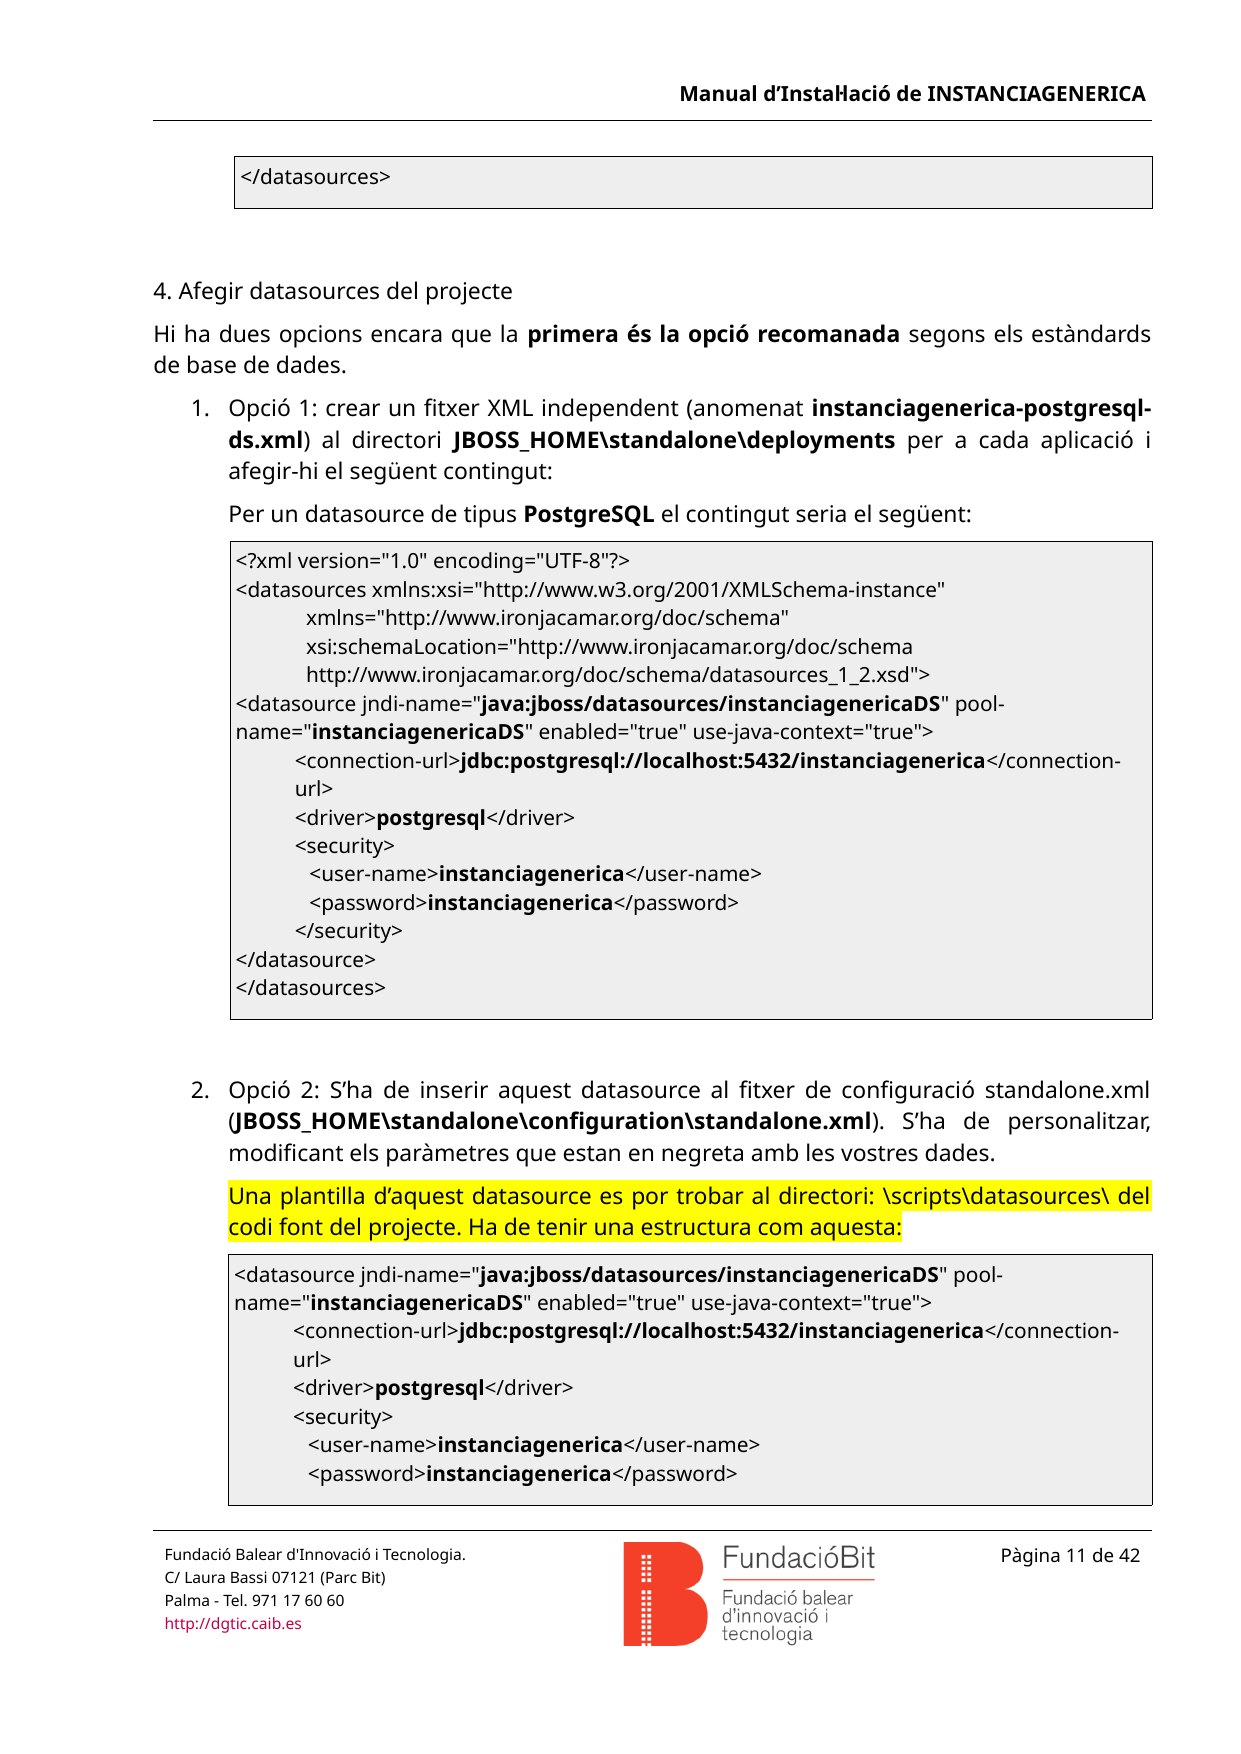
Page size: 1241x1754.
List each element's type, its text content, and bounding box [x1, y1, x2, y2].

list Una plantilla d’aquest datasource es por trobar al directori: \scripts\datasources\ del codi font del projecte. Ha de tenir una estructura com aquesta: [191, 1179, 1152, 1242]
list Opció 2: S’ha de inserir aquest datasource al fitxer de configuració standalone.xml (JBOSS_HOME\standalone\configuration\standalone.xml). S’ha de personalitzar, modificant els paràmetres que estan en negreta amb les vostres dades. [191, 1074, 1152, 1168]
table_header <datasource jndi-name="java:jboss/datasources/instanciagenericaDS" pool-name="instanciagenericaDS" enabled="true" use-java-context="true"> <connection-url>jdbc:postgresql://localhost:5432/instanciagenerica</connection-url> <driver>postgresql</driver> <security> <user-name>instanciagenerica</user-name> <password>instanciagenerica</password> [229, 1255, 1152, 1505]
text 4. Afegir datasources del projecte [153, 275, 1152, 306]
list Per un datasource de tipus PostgreSQL el contingut seria el següent: [191, 498, 1152, 529]
table_header <?xml version="1.0" encoding="UTF-8"?> <datasources xmlns:xsi="http://www.w3.org/2001/XMLSchema-instance" xmlns="http://www.ironjacamar.org/doc/schema" xsi:schemaLocation="http://www.ironjacamar.org/doc/schema http://www.ironjacamar.org/doc/schema/datasources_1_2.xsd"> <datasource jndi-name="java:jboss/datasources/instanciagenericaDS" pool-name="instanciagenericaDS" enabled="true" use-java-context="true"> <connection-url>jdbc:postgresql://localhost:5432/instanciagenerica</connection-url> <driver>postgresql</driver> <security> <user-name>instanciagenerica</user-name> <password>instanciagenerica</password> </security> </datasource> </datasources> [231, 542, 1152, 1019]
list Opció 1: crear un fitxer XML independent (anomenat instanciagenerica-postgresql-ds.xml) al directori JBOSS_HOME\standalone\deployments per a cada aplicació i afegir-hi el següent contingut: [191, 392, 1152, 486]
table_header </datasources> [235, 157, 1152, 208]
text Hi ha dues opcions encara que la primera és la opció recomanada segons els estàndards de base de dades. [153, 318, 1152, 381]
picture [623, 1542, 875, 1646]
